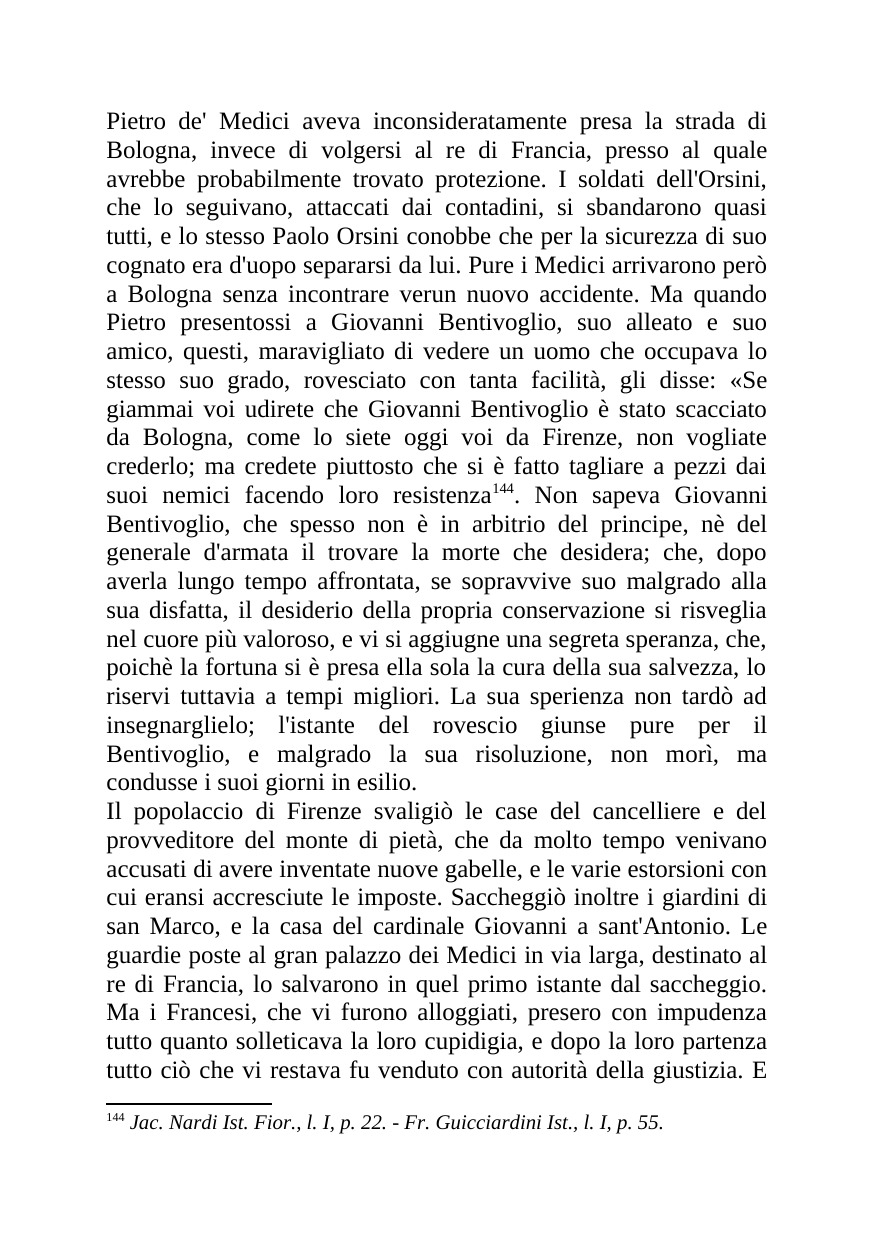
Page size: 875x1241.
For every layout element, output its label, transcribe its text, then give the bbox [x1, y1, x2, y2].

text Il popolaccio di Firenze svaligiò le case del cancelliere e del provveditore del monte di pietà, che da molto tempo venivano accusati di avere inventate nuove gabelle, e le varie estorsioni con cui eransi accresciute le imposte. Saccheggiò inoltre i giardini di san Marco, e la casa del cardinale Giovanni a sant'Antonio. Le guardie poste al gran palazzo dei Medici in via larga, destinato al re di Francia, lo salvarono in quel primo istante dal saccheggio. Ma i Francesi, che vi furono alloggiati, presero con impudenza tutto quanto solleticava la loro cupidigia, e dopo la loro partenza tutto ciò che vi restava fu venduto con autorità della giustizia. E [106, 796, 768, 1084]
text Jac. Nardi Ist. Fior., l. I, p. 22. - Fr. Guicciardini Ist., l. I, p. 55. [106, 1110, 768, 1134]
text Pietro de' Medici aveva inconsideratamente presa la strada di Bologna, invece di volgersi al re di Francia, presso al quale avrebbe probabilmente trovato protezione. I soldati dell'Orsini, che lo seguivano, attaccati dai contadini, si sbandarono quasi tutti, e lo stesso Paolo Orsini conobbe che per la sicurezza di suo cognato era d'uopo separarsi da lui. Pure i Medici arrivarono però a Bologna senza incontrare verun nuovo accidente. Ma quando Pietro presentossi a Giovanni Bentivoglio, suo alleato e suo amico, questi, maravigliato di vedere un uomo che occupava lo stesso suo grado, rovesciato con tanta facilità, gli disse: «Se giammai voi udirete che Giovanni Bentivoglio è stato scacciato da Bologna, come lo siete oggi voi da Firenze, non vogliate crederlo; ma credete piuttosto che si è fatto tagliare a pezzi dai suoi nemici facendo loro resistenza. Non sapeva Giovanni Bentivoglio, che spesso non è in arbitrio del principe, nè del generale d'armata il trovare la morte che desidera; che, dopo averla lungo tempo affrontata, se sopravvive suo malgrado alla sua disfatta, il desiderio della propria conservazione si risveglia nel cuore più valoroso, e vi si aggiugne una segreta speranza, che, poichè la fortuna si è presa ella sola la cura della sua salvezza, lo riservi tuttavia a tempi migliori. La sua sperienza non tardò ad insegnarglielo; l'istante del rovescio giunse pure per il Bentivoglio, e malgrado la sua risoluzione, non morì, ma condusse i suoi giorni in esilio. [106, 106, 768, 796]
